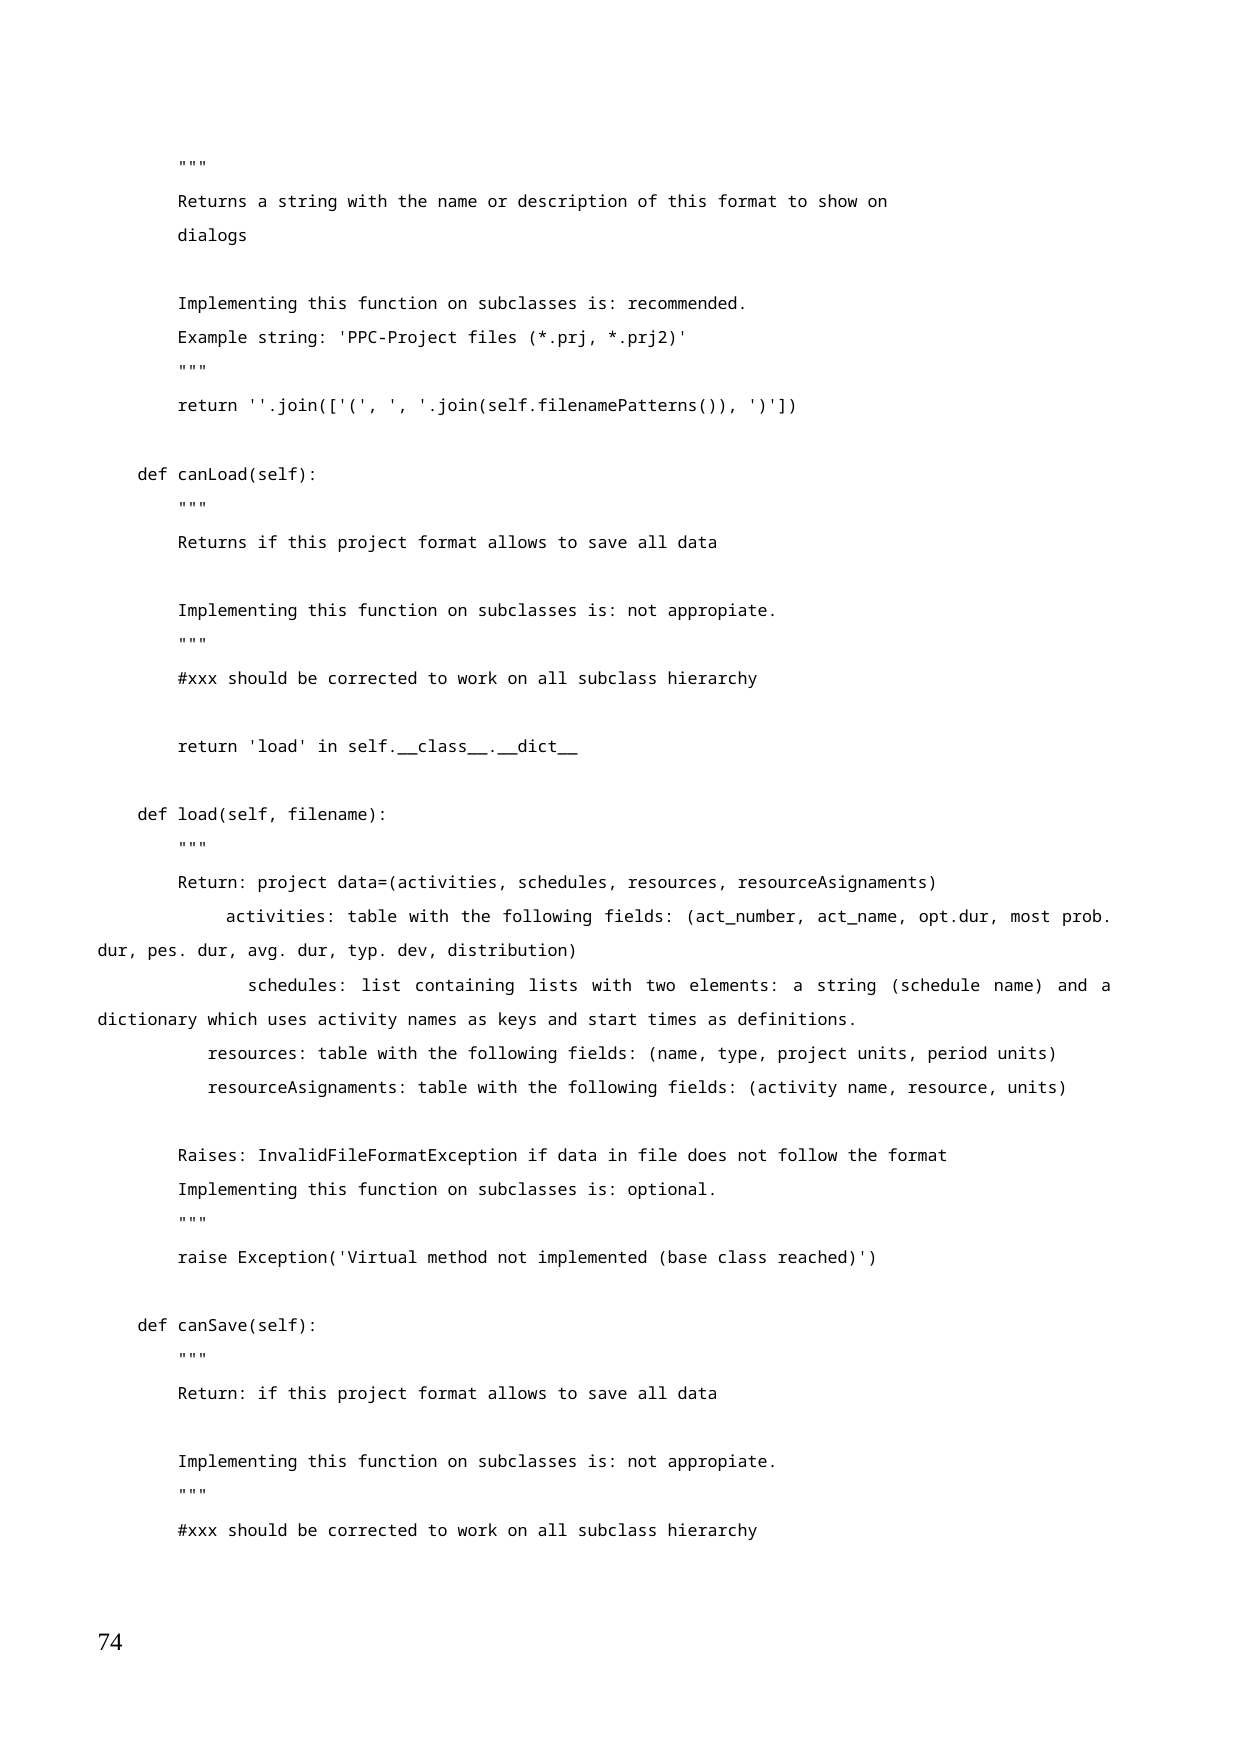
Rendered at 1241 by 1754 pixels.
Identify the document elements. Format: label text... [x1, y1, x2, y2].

text dialogs [97, 224, 1113, 246]
text Returns a string with the name or description of this format to show on [97, 190, 1113, 212]
text Returns if this project format allows to save all data [97, 530, 1113, 553]
text """ [97, 496, 1113, 519]
text Return: project data=(activities, schedules, resources, resourceAsignaments) [97, 871, 1113, 894]
text Implementing this function on subclasses is: not appropiate. [97, 598, 1113, 621]
text """ [97, 1212, 1113, 1234]
text def canLoad(self): [97, 462, 1113, 485]
text """ [97, 632, 1113, 655]
text resourceAsignaments: table with the following fields: (activity name, resource, units) [97, 1075, 1113, 1098]
text Example string: 'PPC-Project files (*.prj, *.prj2)' [97, 326, 1113, 349]
text schedules: list containing lists with two elements: a string (schedule name) and a dictionary which uses activity names as keys and start times as definitions. [97, 973, 1113, 1030]
text def load(self, filename): [97, 803, 1113, 826]
text Implementing this function on subclasses is: optional. [97, 1177, 1113, 1200]
text raise Exception('Virtual method not implemented (base class reached)') [97, 1246, 1113, 1268]
text """ [97, 1484, 1113, 1507]
text #xxx should be corrected to work on all subclass hierarchy [97, 1518, 1113, 1541]
text Return: if this project format allows to save all data [97, 1382, 1113, 1404]
text """ [97, 1348, 1113, 1371]
text return 'load' in self.__class__.__dict__ [97, 735, 1113, 757]
text activities: table with the following fields: (act_number, act_name, opt.dur, most prob. dur, pes. dur, avg. dur, typ. dev, distribution) [97, 905, 1113, 962]
text """ [97, 837, 1113, 859]
text return ''.join(['(', ', '.join(self.filenamePatterns()), ')']) [97, 394, 1113, 417]
text #xxx should be corrected to work on all subclass hierarchy [97, 667, 1113, 689]
text Raises: InvalidFileFormatException if data in file does not follow the format [97, 1143, 1113, 1166]
text """ [97, 156, 1113, 178]
text Implementing this function on subclasses is: recommended. [97, 292, 1113, 314]
text Implementing this function on subclasses is: not appropiate. [97, 1450, 1113, 1473]
text resources: table with the following fields: (name, type, project units, period units) [97, 1041, 1113, 1064]
text """ [97, 360, 1113, 383]
text def canSave(self): [97, 1314, 1113, 1336]
